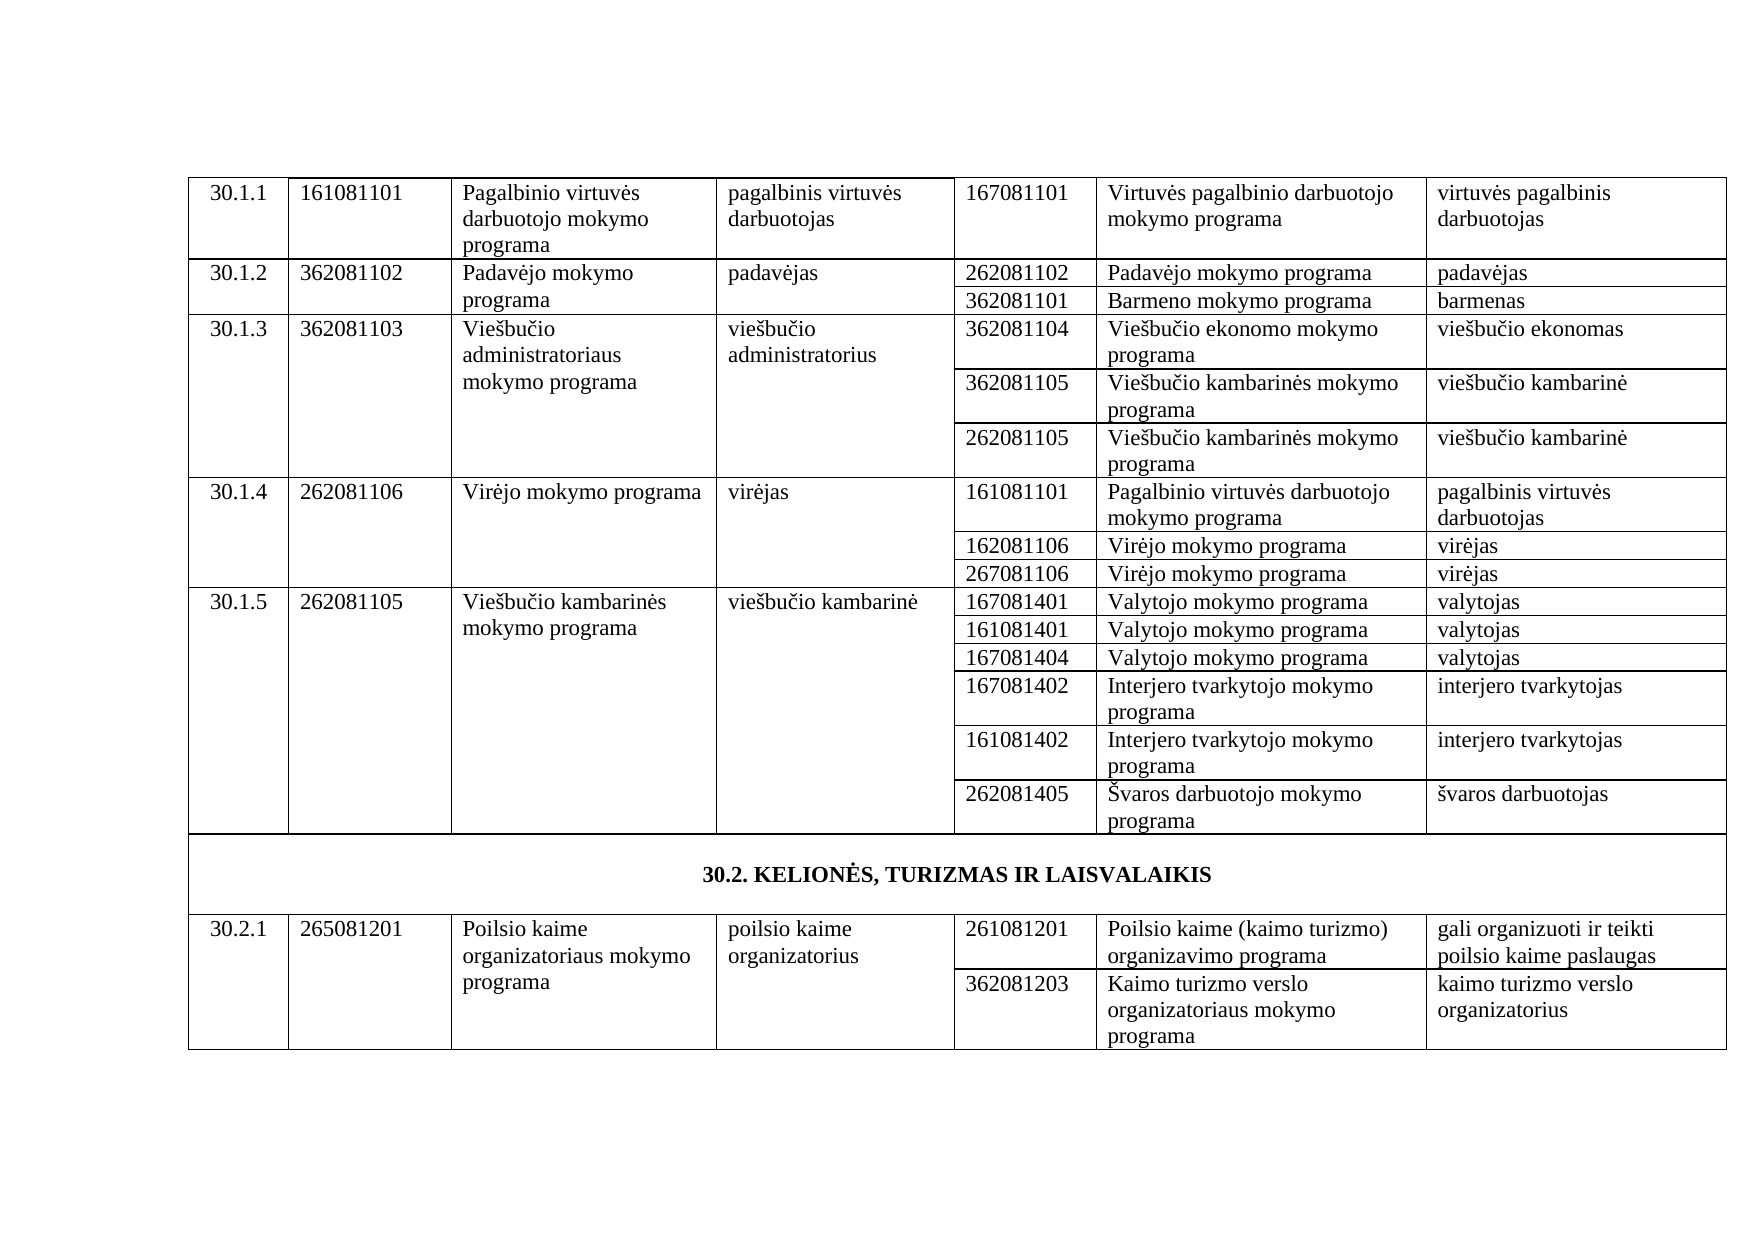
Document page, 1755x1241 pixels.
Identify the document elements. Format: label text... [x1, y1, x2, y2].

table_cell 362081102 [289, 260, 451, 314]
table_cell 30.1.3 [189, 315, 288, 476]
table_cell interjero tvarkytojas [1427, 726, 1726, 779]
table_cell 265081201 [289, 915, 451, 1049]
table_cell 30.1.1 [189, 178, 288, 258]
table_cell 362081203 [955, 970, 1096, 1049]
table_cell 262081102 [955, 260, 1096, 286]
table_cell viešbučio ekonomas [1427, 315, 1726, 368]
table_cell 161081101 [955, 478, 1096, 531]
table_cell gali organizuoti ir teikti poilsio kaime paslaugas [1427, 915, 1726, 968]
table_cell padavėjas [717, 260, 954, 314]
table_cell Valytojo mokymo programa [1097, 588, 1426, 614]
table_cell švaros darbuotojas [1427, 781, 1726, 833]
table_cell virtuvės pagalbinis darbuotojas [1427, 178, 1726, 258]
table_cell 161081401 [955, 616, 1096, 642]
table_cell pagalbinis virtuvės darbuotojas [1427, 478, 1726, 531]
table_cell Virėjo mokymo programa [1097, 560, 1426, 587]
table_cell 167081404 [955, 644, 1096, 670]
table_cell 30.1.5 [189, 588, 288, 833]
table_cell viešbučio kambarinė [1427, 424, 1726, 476]
table_cell 30.2. KELIONĖS, TURIZMAS IR LAISVALAIKIS [189, 835, 1726, 914]
table_cell 362081105 [955, 370, 1096, 422]
table_cell Interjero tvarkytojo mokymo programa [1097, 726, 1426, 779]
table_cell Pagalbinio virtuvės darbuotojo mokymo programa [1097, 478, 1426, 531]
table_cell 167081101 [955, 178, 1096, 258]
table_cell valytojas [1427, 588, 1726, 614]
table_cell 261081201 [955, 915, 1096, 968]
table_cell barmenas [1427, 287, 1726, 314]
table_cell 267081106 [955, 560, 1096, 587]
table_cell Valytojo mokymo programa [1097, 616, 1426, 642]
table_cell 262081105 [289, 588, 451, 833]
table_cell pagalbinis virtuvės darbuotojas [717, 179, 954, 258]
table_cell viešbučio kambarinė [1427, 370, 1726, 422]
table_cell virėjas [1427, 560, 1726, 587]
table_cell viešbučio kambarinė [717, 588, 954, 833]
table_cell Pagalbinio virtuvės darbuotojo mokymo programa [452, 179, 716, 258]
table_cell valytojas [1427, 616, 1726, 642]
table_cell padavėjas [1427, 260, 1726, 286]
table_cell Poilsio kaime organizatoriaus mokymo programa [452, 915, 716, 1049]
table_cell Barmeno mokymo programa [1097, 287, 1426, 314]
table_cell 262081405 [955, 781, 1096, 833]
table_cell 167081401 [955, 588, 1096, 614]
table_cell Interjero tvarkytojo mokymo programa [1097, 672, 1426, 724]
table_cell 30.1.4 [189, 478, 288, 587]
table_cell Viešbučio kambarinės mokymo programa [1097, 370, 1426, 422]
table_cell 362081104 [955, 315, 1096, 368]
table_cell viešbučio administratorius [717, 315, 954, 476]
table_cell Viešbučio kambarinės mokymo programa [452, 588, 716, 833]
table_cell Virtuvės pagalbinio darbuotojo mokymo programa [1097, 178, 1426, 258]
table_cell 362081101 [955, 287, 1096, 314]
table_cell 161081402 [955, 726, 1096, 779]
table_cell Kaimo turizmo verslo organizatoriaus mokymo programa [1097, 970, 1426, 1049]
table_cell Viešbučio kambarinės mokymo programa [1097, 424, 1426, 476]
table_cell 362081103 [289, 315, 451, 476]
table_cell Virėjo mokymo programa [1097, 532, 1426, 559]
table_cell Poilsio kaime (kaimo turizmo) organizavimo programa [1097, 915, 1426, 968]
table_cell Viešbučio administratoriaus mokymo programa [452, 315, 716, 476]
table_cell valytojas [1427, 644, 1726, 670]
table_cell 262081106 [289, 478, 451, 587]
table_cell 161081101 [289, 179, 451, 258]
table_cell Švaros darbuotojo mokymo programa [1097, 781, 1426, 833]
table_cell interjero tvarkytojas [1427, 672, 1726, 724]
table_cell Padavėjo mokymo programa [452, 260, 716, 314]
table_cell 162081106 [955, 532, 1096, 559]
table_cell kaimo turizmo verslo organizatorius [1427, 970, 1726, 1049]
table_cell Padavėjo mokymo programa [1097, 260, 1426, 286]
table_cell poilsio kaime organizatorius [717, 915, 954, 1049]
table_cell Virėjo mokymo programa [452, 478, 716, 587]
table_cell Viešbučio ekonomo mokymo programa [1097, 315, 1426, 368]
table_cell 262081105 [955, 424, 1096, 476]
table_cell Valytojo mokymo programa [1097, 644, 1426, 670]
table_cell virėjas [1427, 532, 1726, 559]
table_cell 167081402 [955, 672, 1096, 724]
table_cell 30.1.2 [189, 260, 288, 314]
table_cell 30.2.1 [189, 915, 288, 1049]
table_cell virėjas [717, 478, 954, 587]
